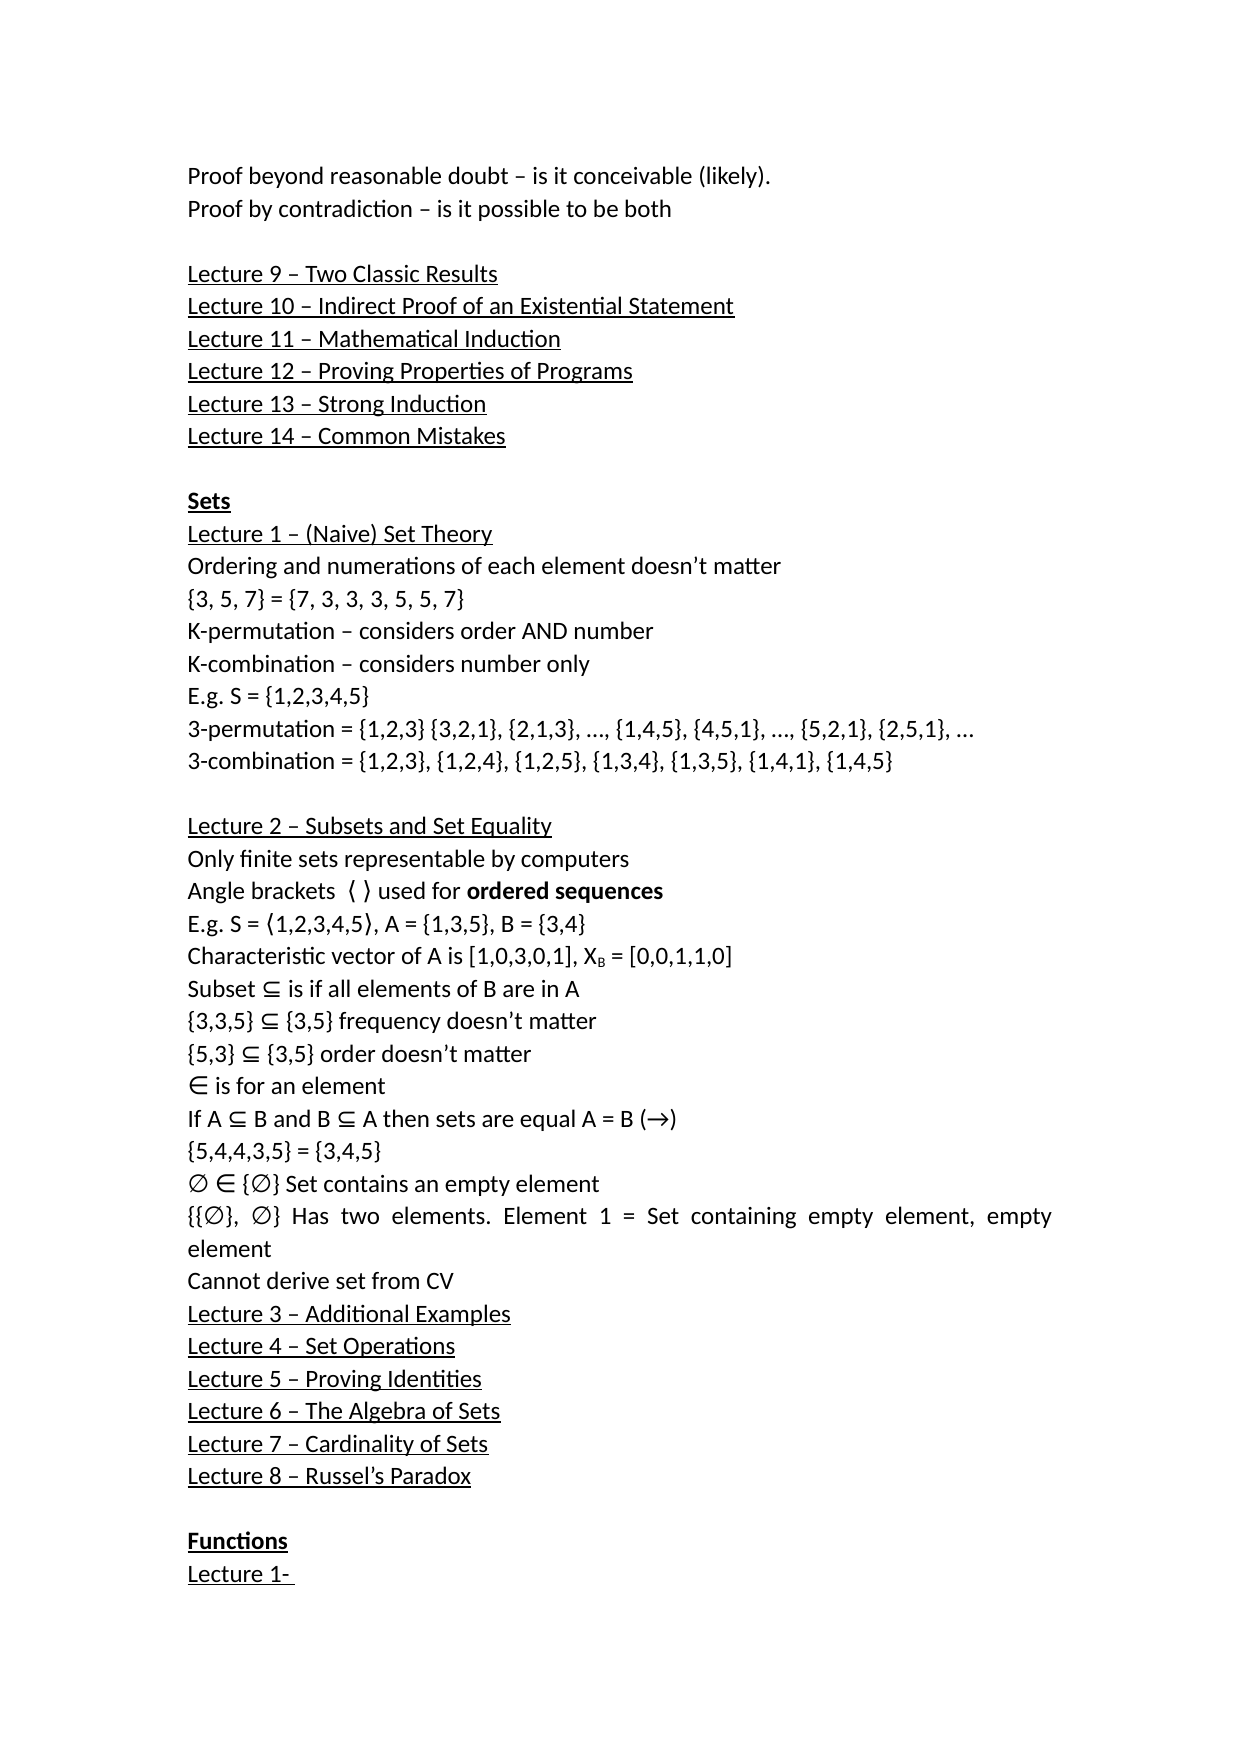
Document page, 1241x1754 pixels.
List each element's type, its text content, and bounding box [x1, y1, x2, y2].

text Functions [187, 1527, 1053, 1559]
text Characteristic vector of A is [1,0,3,0,1], XB = [0,0,1,1,0] [187, 942, 1053, 974]
text Lecture 12 – Proving Properties of Programs [187, 357, 1053, 389]
text Lecture 13 – Strong Induction [187, 389, 1053, 422]
text Lecture 7 – Cardinality of Sets [187, 1429, 1053, 1462]
text {{∅}, ∅} Has two elements. Element 1 = Set containing empty element, empty element [187, 1202, 1053, 1267]
text Cannot derive set from CV [187, 1267, 1053, 1299]
text Lecture 11 – Mathematical Induction [187, 324, 1053, 357]
text Proof beyond reasonable doubt – is it conceivable (likely). [187, 162, 1053, 194]
text K-combination – considers number only [187, 649, 1053, 682]
text E.g. S = {1,2,3,4,5} [187, 682, 1053, 714]
text {3, 5, 7} = {7, 3, 3, 3, 5, 5, 7} [187, 584, 1053, 617]
text 3-permutation = {1,2,3} {3,2,1}, {2,1,3}, …, {1,4,5}, {4,5,1}, …, {5,2,1}, {2,5,1}, … [187, 714, 1053, 747]
text If A ⊆ B and B ⊆ A then sets are equal A = B (→) [187, 1104, 1053, 1137]
text K-permutation – considers order AND number [187, 617, 1053, 649]
text Lecture 10 – Indirect Proof of an Existential Statement [187, 292, 1053, 324]
text 3-combination = {1,2,3}, {1,2,4}, {1,2,5}, {1,3,4}, {1,3,5}, {1,4,1}, {1,4,5} [187, 747, 1053, 779]
text Ordering and numerations of each element doesn’t matter [187, 552, 1053, 584]
text Lecture 3 – Additional Examples [187, 1299, 1053, 1332]
text Lecture 14 – Common Mistakes [187, 422, 1053, 454]
text Only finite sets representable by computers [187, 844, 1053, 877]
text Lecture 5 – Proving Identities [187, 1364, 1053, 1397]
text {3,3,5} ⊆ {3,5} frequency doesn’t matter [187, 1007, 1053, 1039]
text Proof by contradiction – is it possible to be both [187, 194, 1053, 227]
text Angle brackets ⟨ ⟩ used for ordered sequences [187, 877, 1053, 909]
text Lecture 8 – Russel’s Paradox [187, 1462, 1053, 1494]
text E.g. S = ⟨1,2,3,4,5⟩, A = {1,3,5}, B = {3,4} [187, 909, 1053, 942]
text Lecture 1 – (Naive) Set Theory [187, 519, 1053, 552]
text Lecture 4 – Set Operations [187, 1332, 1053, 1364]
text Lecture 6 – The Algebra of Sets [187, 1397, 1053, 1429]
text {5,3} ⊆ {3,5} order doesn’t matter [187, 1039, 1053, 1072]
text Sets [187, 487, 1053, 519]
text Subset ⊆ is if all elements of B are in A [187, 974, 1053, 1007]
text ∅ ∈ {∅} Set contains an empty element [187, 1169, 1053, 1202]
text ∈ is for an element [187, 1072, 1053, 1104]
text {5,4,4,3,5} = {3,4,5} [187, 1137, 1053, 1169]
text Lecture 1- [187, 1559, 1053, 1592]
text Lecture 9 – Two Classic Results [187, 259, 1053, 292]
text Lecture 2 – Subsets and Set Equality [187, 812, 1053, 844]
